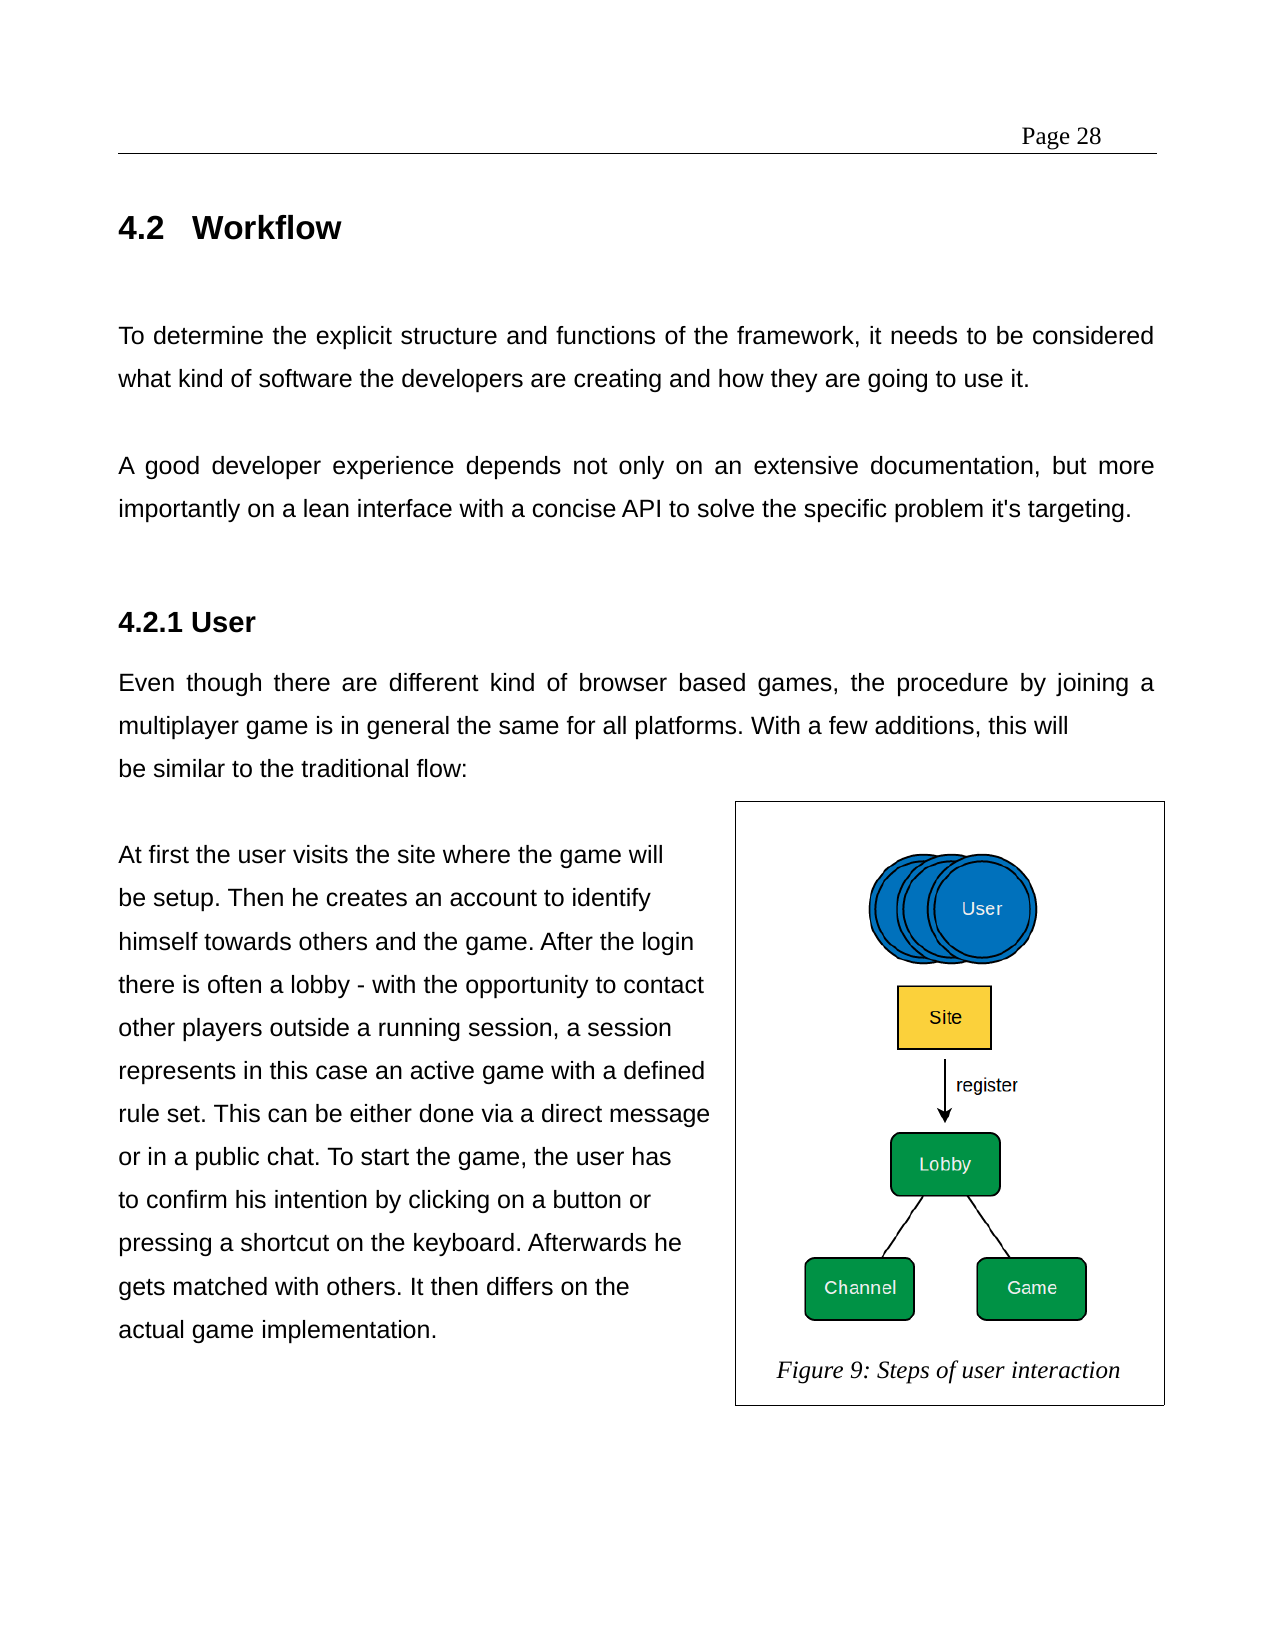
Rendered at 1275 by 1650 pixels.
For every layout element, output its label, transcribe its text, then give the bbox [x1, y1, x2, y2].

text A good developer experience depends not only on an extensive documentation, but more importantly on a lean interface with a concise API to solve the specific problem it's targeting. [118, 451, 1157, 522]
text or in a public chat. To start the game, the user has [118, 1142, 735, 1171]
text At first the user visits the site where the game will [118, 840, 735, 869]
text be similar to the traditional flow: [118, 754, 1157, 783]
text represents in this case an active game with a defined [118, 1056, 735, 1085]
subtitle 4.2 Workflow [118, 208, 1157, 246]
text be setup. Then he creates an account to identify [118, 883, 735, 912]
text gets matched with others. It then differs on the [118, 1272, 735, 1300]
text Even though there are different kind of browser based games, the procedure by joining a multiplayer game is in general the same for all platforms. With a few additions, this will [118, 668, 1157, 740]
text Figure 9: Steps of user interaction [738, 1355, 1161, 1384]
text rule set. This can be either done via a direct message [118, 1099, 735, 1128]
text to confirm his intention by clicking on a button or [118, 1185, 735, 1214]
text To determine the explicit structure and functions of the framework, it needs to be considered what kind of software the developers are creating and how they are going to use it. [118, 321, 1157, 393]
text himself towards others and the game. After the login [118, 927, 735, 955]
subtitle 4.2.1 User [118, 605, 1157, 638]
text pressing a shortcut on the keyboard. Afterwards he [118, 1228, 735, 1257]
text other players outside a running session, a session [118, 1013, 735, 1042]
text there is often a lobby - with the opportunity to contact [118, 970, 735, 998]
text actual game implementation. [118, 1315, 735, 1343]
picture [738, 815, 1162, 1355]
